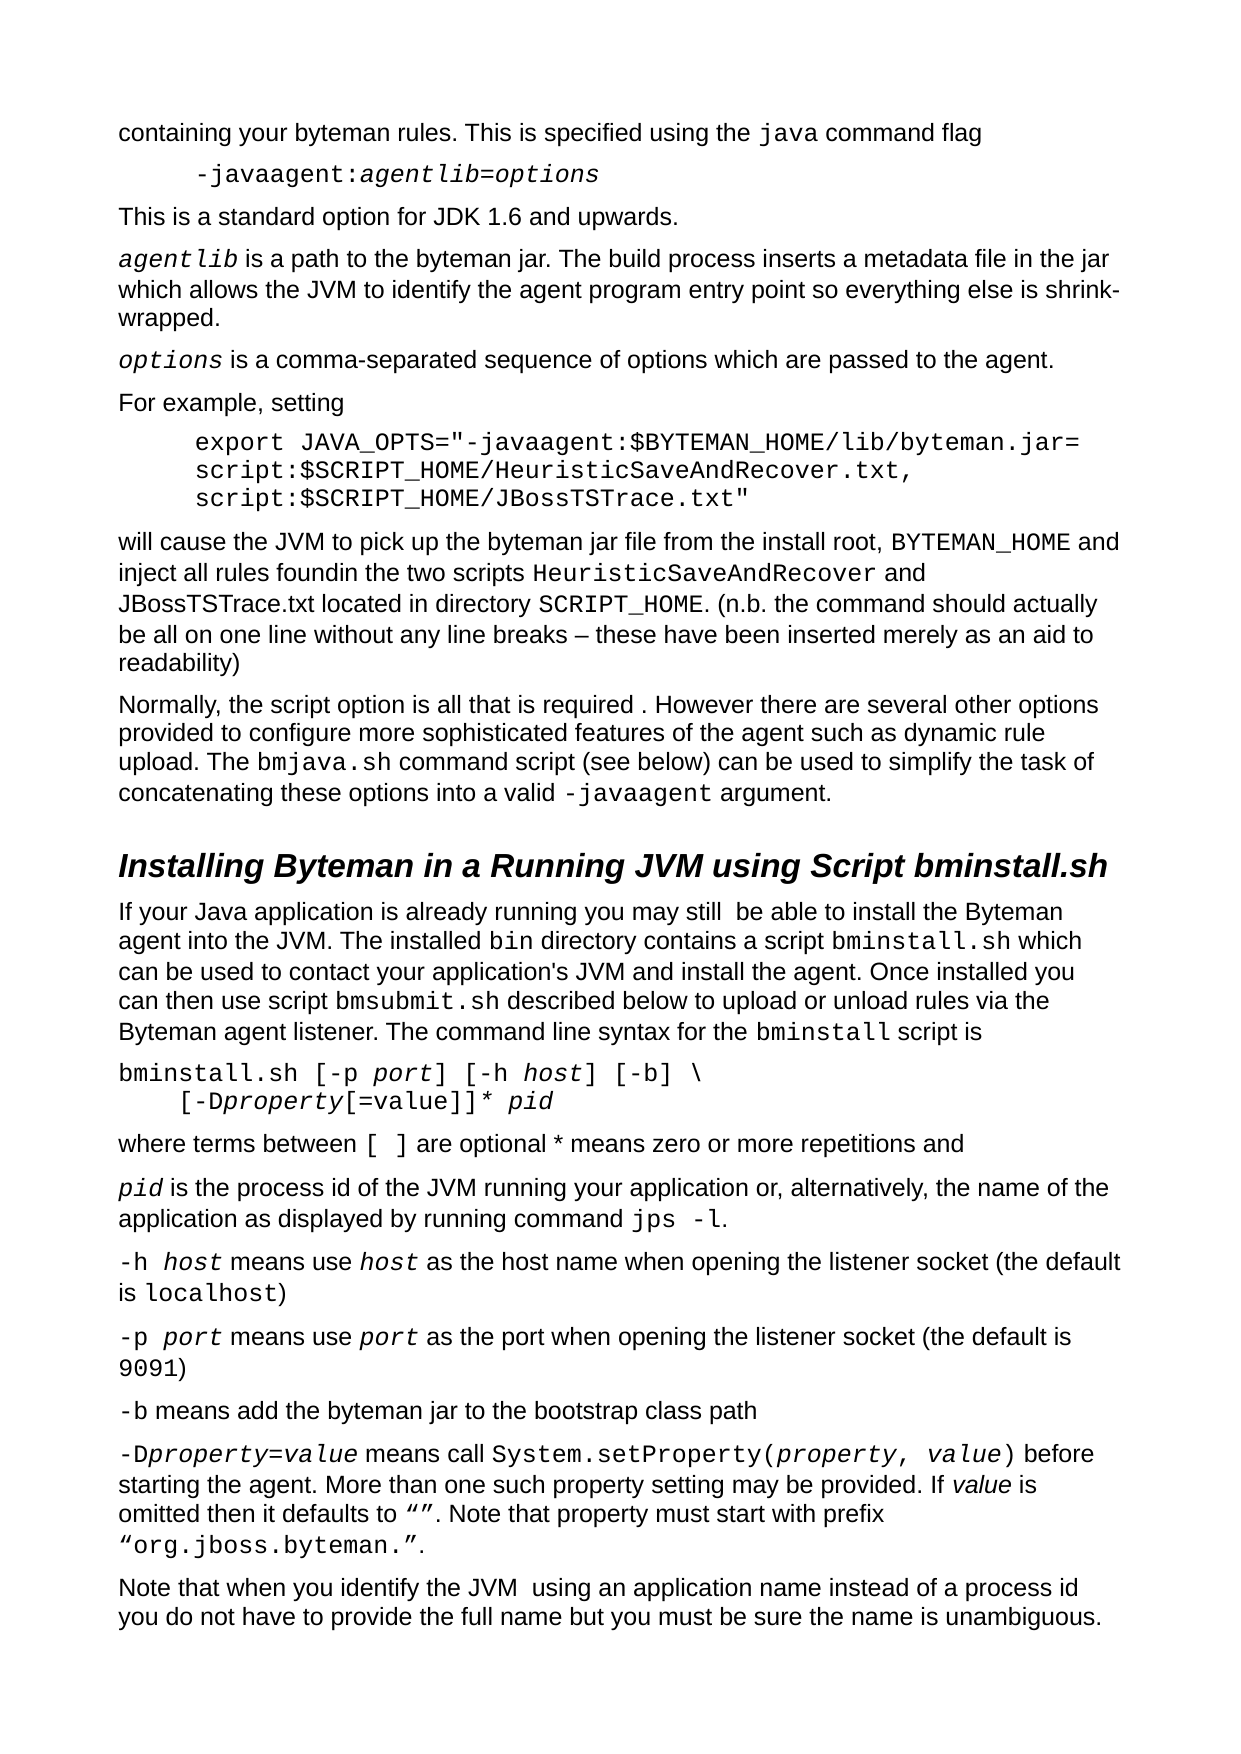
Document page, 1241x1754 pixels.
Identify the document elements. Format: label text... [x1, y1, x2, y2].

text where terms between [ ] are optional * means zero or more repetitions and [118, 1129, 1122, 1160]
text agentlib is a path to the byteman jar. The build process inserts a metadata file in the jar which allows the JVM to identify the agent program entry point so everything else is shrink-wrapped. [118, 244, 1122, 332]
text -p port means use port as the port when opening the listener socket (the default is 9091) [118, 1322, 1122, 1383]
text Normally, the script option is all that is required . However there are several other options provided to configure more sophisticated features of the agent such as dynamic rule upload. The bmjava.sh command script (see below) can be used to simplify the task of concatenating these options into a valid -javaagent argument. [118, 689, 1122, 809]
text export JAVA_OPTS="-javaagent:$BYTEMAN_HOME/lib/byteman.jar= script:$SCRIPT_HOME/HeuristicSaveAndRecover.txt, script:$SCRIPT_HOME/JBossTSTrace.txt" [194, 429, 1122, 514]
text For example, setting [118, 388, 1122, 417]
text containing your byteman rules. This is specified using the java command flag [118, 118, 1122, 149]
text options is a comma-separated sequence of options which are passed to the agent. [118, 344, 1122, 376]
text -javaagent:agentlib=options [194, 162, 1122, 190]
subtitle Installing Byteman in a Running JVM using Script bminstall.sh [118, 846, 1122, 885]
text Note that when you identify the JVM using an application name instead of a process id you do not have to provide the full name but you must be sure the name is unambiguous. [118, 1573, 1122, 1631]
text -Dproperty=value means call System.setProperty(property, value) before starting the agent. More than one such property setting may be provided. If value is omitted then it defaults to “”. Note that property must start with prefix “org.jboss.byteman.”. [118, 1439, 1122, 1561]
text If your Java application is already running you may still be able to install the Byteman agent into the JVM. The installed bin directory contains a script bminstall.sh which can be used to contact your application's JVM and install the agent. Once installed you can then use script bmsubmit.sh described below to upload or unload rules via the Byteman agent listener. The command line syntax for the bminstall script is [118, 897, 1122, 1048]
text This is a standard option for JDK 1.6 and upwards. [118, 202, 1122, 231]
text -h host means use host as the host name when opening the listener socket (the default is localhost) [118, 1247, 1122, 1309]
text will cause the JVM to pick up the byteman jar file from the install root, BYTEMAN_HOME and inject all rules foundin the two scripts HeuristicSaveAndRecover and JBossTSTrace.txt located in directory SCRIPT_HOME. (n.b. the command should actually be all on one line without any line breaks – these have been inserted merely as an aid to readability) [118, 527, 1122, 677]
text -b means add the byteman jar to the bootstrap class path [118, 1396, 1122, 1427]
text pid is the process id of the JVM running your application or, alternatively, the name of the application as displayed by running command jps -l. [118, 1173, 1122, 1235]
text bminstall.sh [-p port] [-h host] [-b] \ [-Dproperty[=value]]* pid [118, 1060, 1122, 1117]
